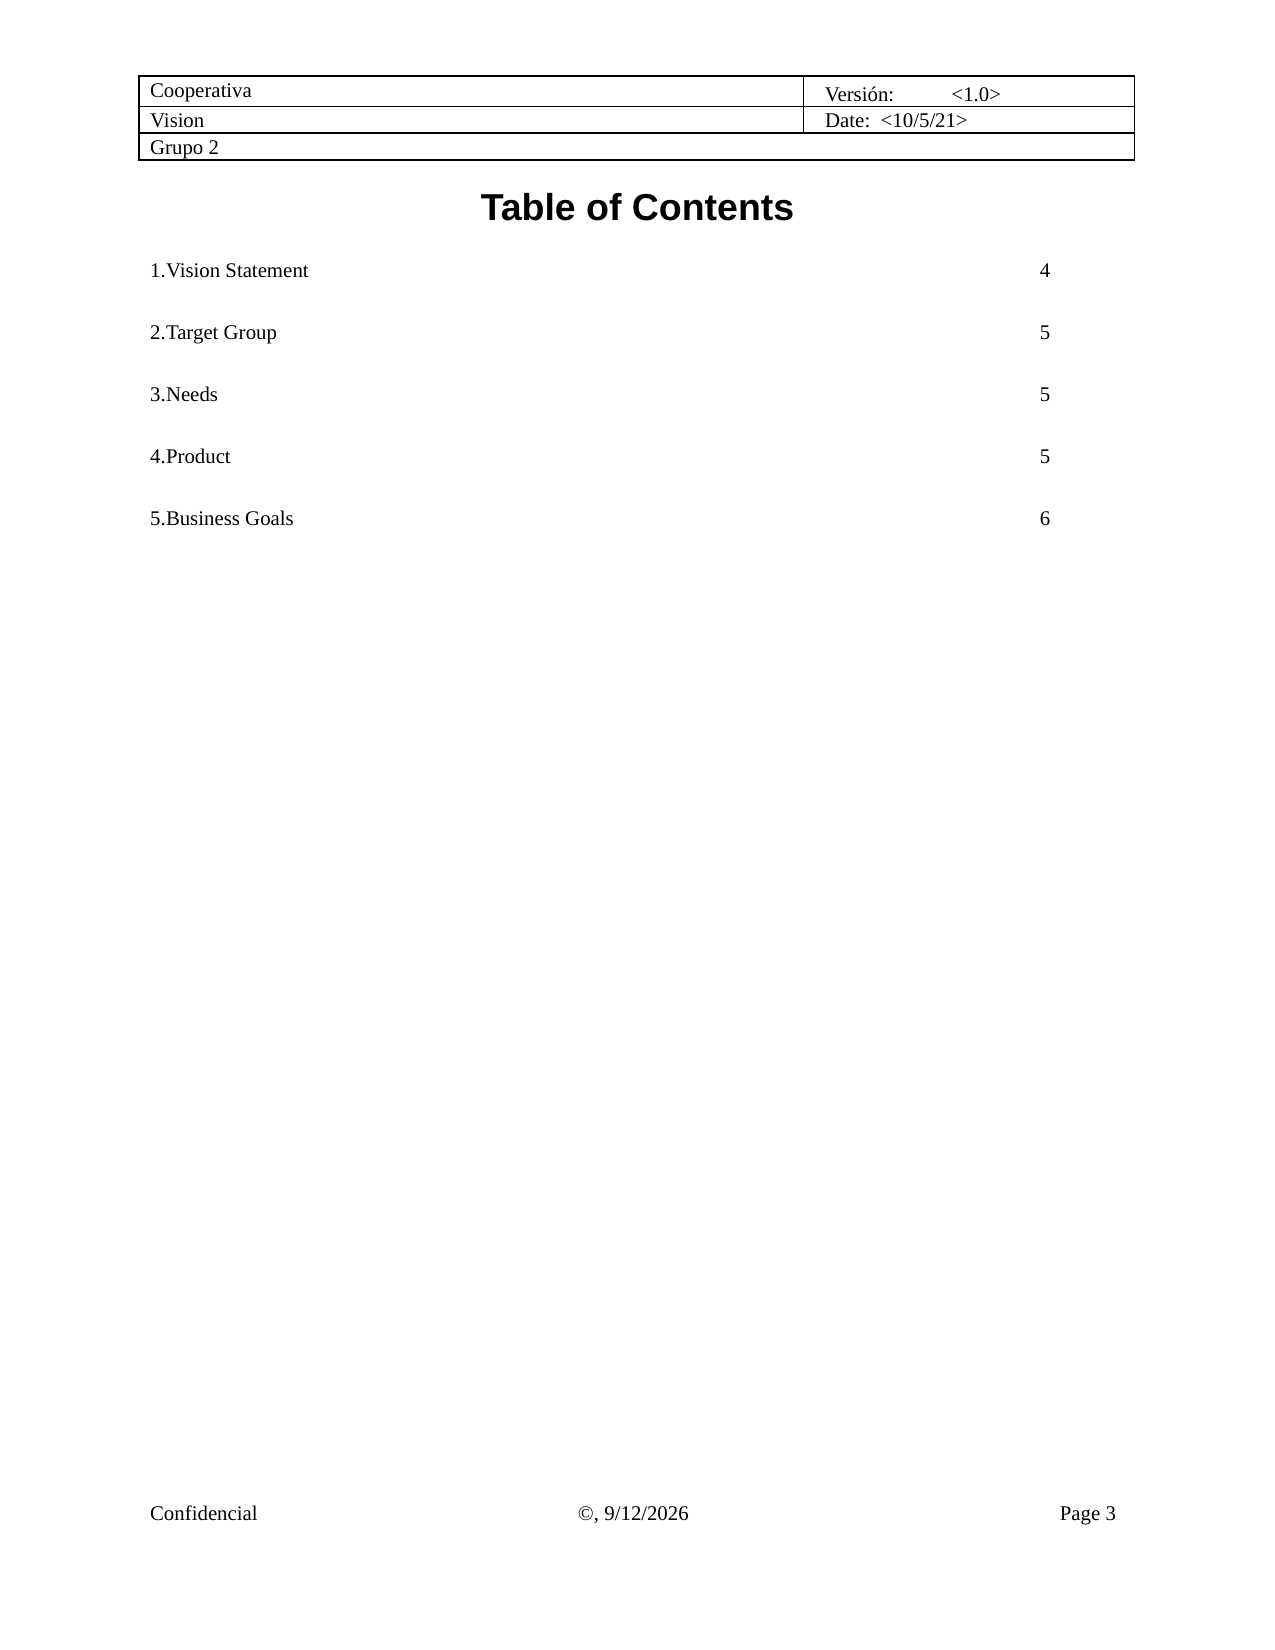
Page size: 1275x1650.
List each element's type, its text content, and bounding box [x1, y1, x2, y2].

text 3. Needs 5 [150, 377, 1050, 408]
subtitle Table of Contents [150, 185, 1125, 228]
text 4. Product 5 [150, 439, 1050, 469]
text 2. Target Group 5 [150, 315, 1050, 346]
text 5. Business Goals 6 [150, 501, 1050, 531]
text 1. Vision Statement 4 [150, 253, 1050, 284]
